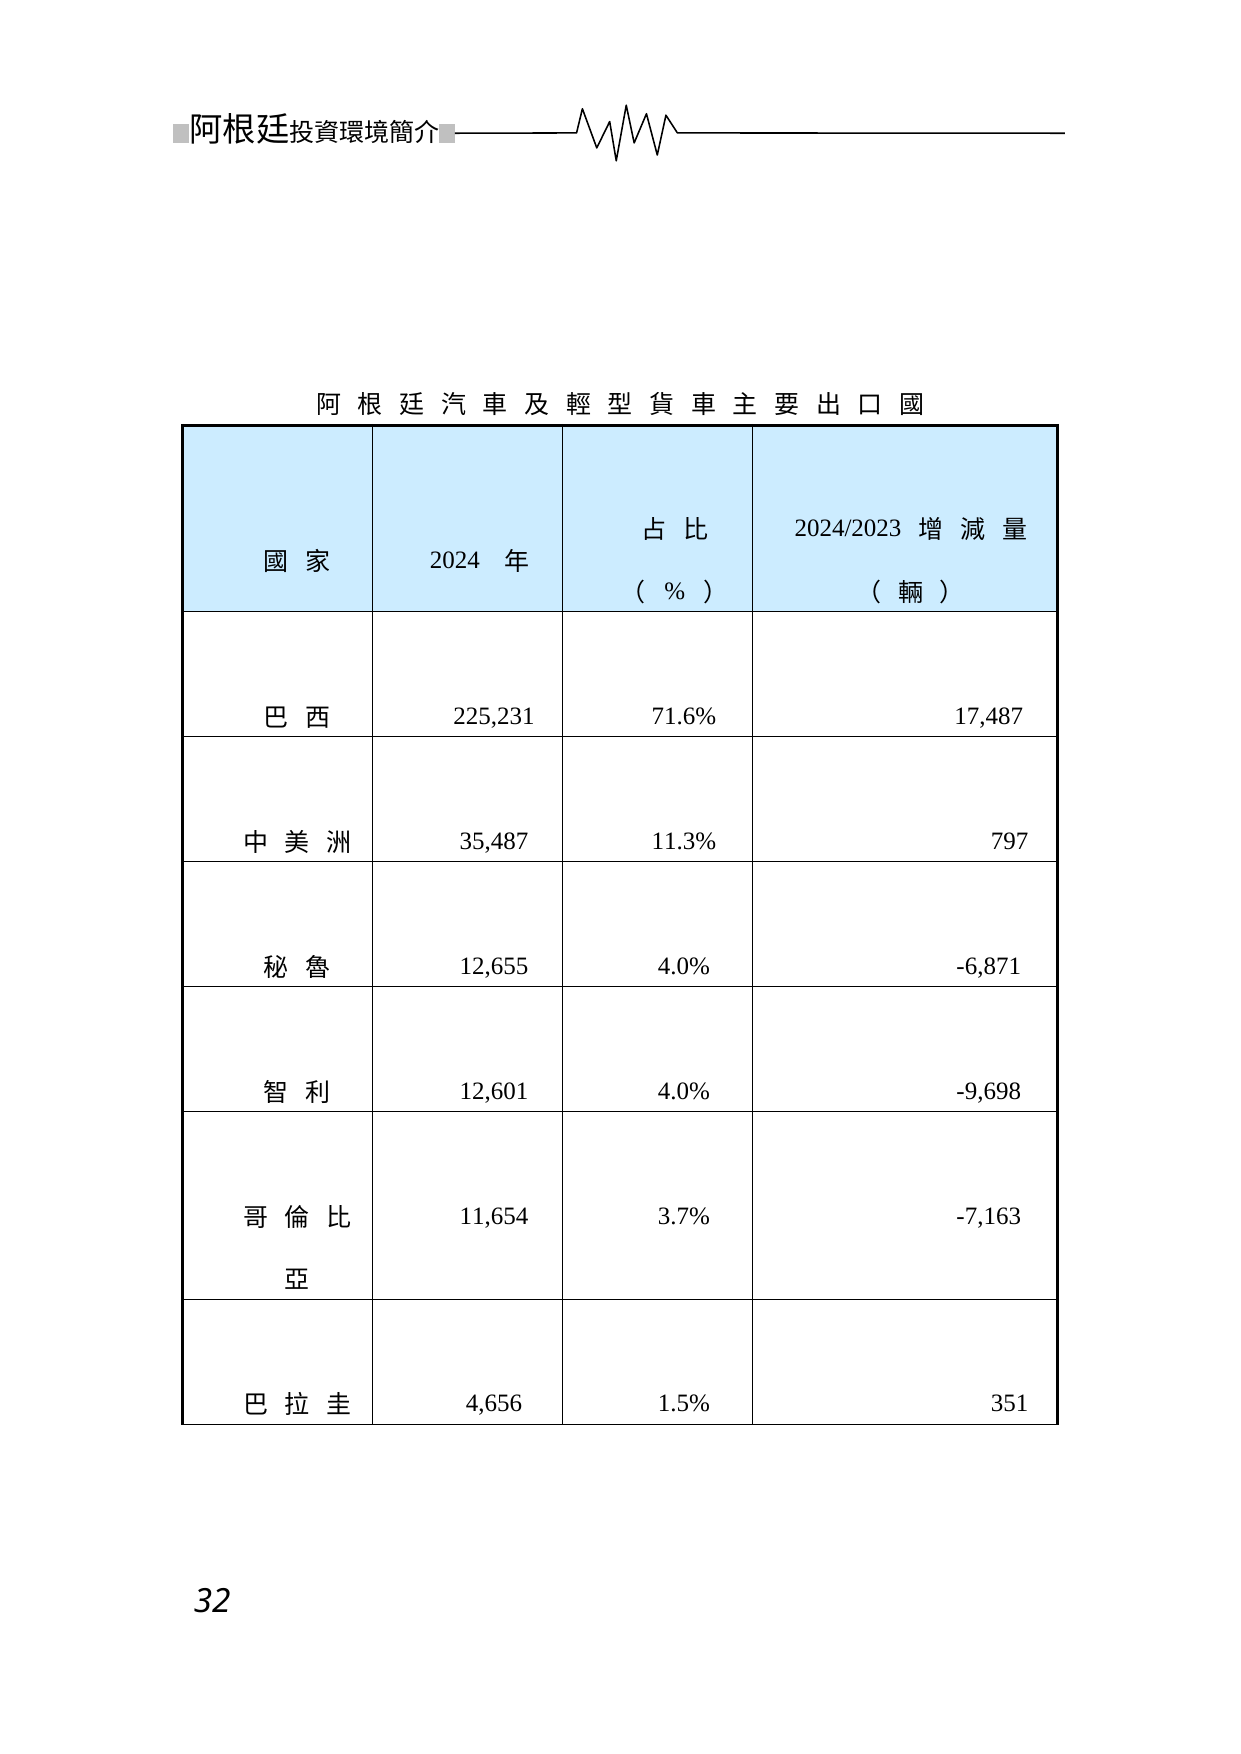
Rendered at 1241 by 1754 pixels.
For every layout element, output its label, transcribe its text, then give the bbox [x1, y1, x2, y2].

table_cell 12,655 [373, 862, 562, 986]
table_cell 225,231 [373, 612, 562, 736]
table_cell 哥倫比亞 [184, 1112, 372, 1299]
table_header 2024/2023增減量（輛） [753, 427, 1056, 611]
text 阿根廷汽車及輕型貨車主要出口國 [183, 361, 1058, 424]
table_cell 11.3% [563, 737, 752, 861]
table_cell 71.6% [563, 612, 752, 736]
table_header 國家 [184, 427, 372, 611]
table_cell 11,654 [373, 1112, 562, 1299]
table_cell 1.5% [563, 1300, 752, 1424]
table_cell 巴西 [184, 612, 372, 736]
table_cell 4,656 [373, 1300, 562, 1424]
table_cell 351 [753, 1300, 1056, 1424]
table_cell 12,601 [373, 987, 562, 1111]
table_header 占比（%） [563, 427, 752, 611]
table_cell 中美洲 [184, 737, 372, 861]
table_header 2024年 [373, 427, 562, 611]
table_cell -9,698 [753, 987, 1056, 1111]
table_cell 4.0% [563, 987, 752, 1111]
table_cell -6,871 [753, 862, 1056, 986]
table_cell 3.7% [563, 1112, 752, 1299]
table_cell 巴拉圭 [184, 1300, 372, 1424]
table_cell 智利 [184, 987, 372, 1111]
table_cell 35,487 [373, 737, 562, 861]
table_cell 797 [753, 737, 1056, 861]
table_cell 秘魯 [184, 862, 372, 986]
table_cell -7,163 [753, 1112, 1056, 1299]
table_cell 17,487 [753, 612, 1056, 736]
table_cell 4.0% [563, 862, 752, 986]
